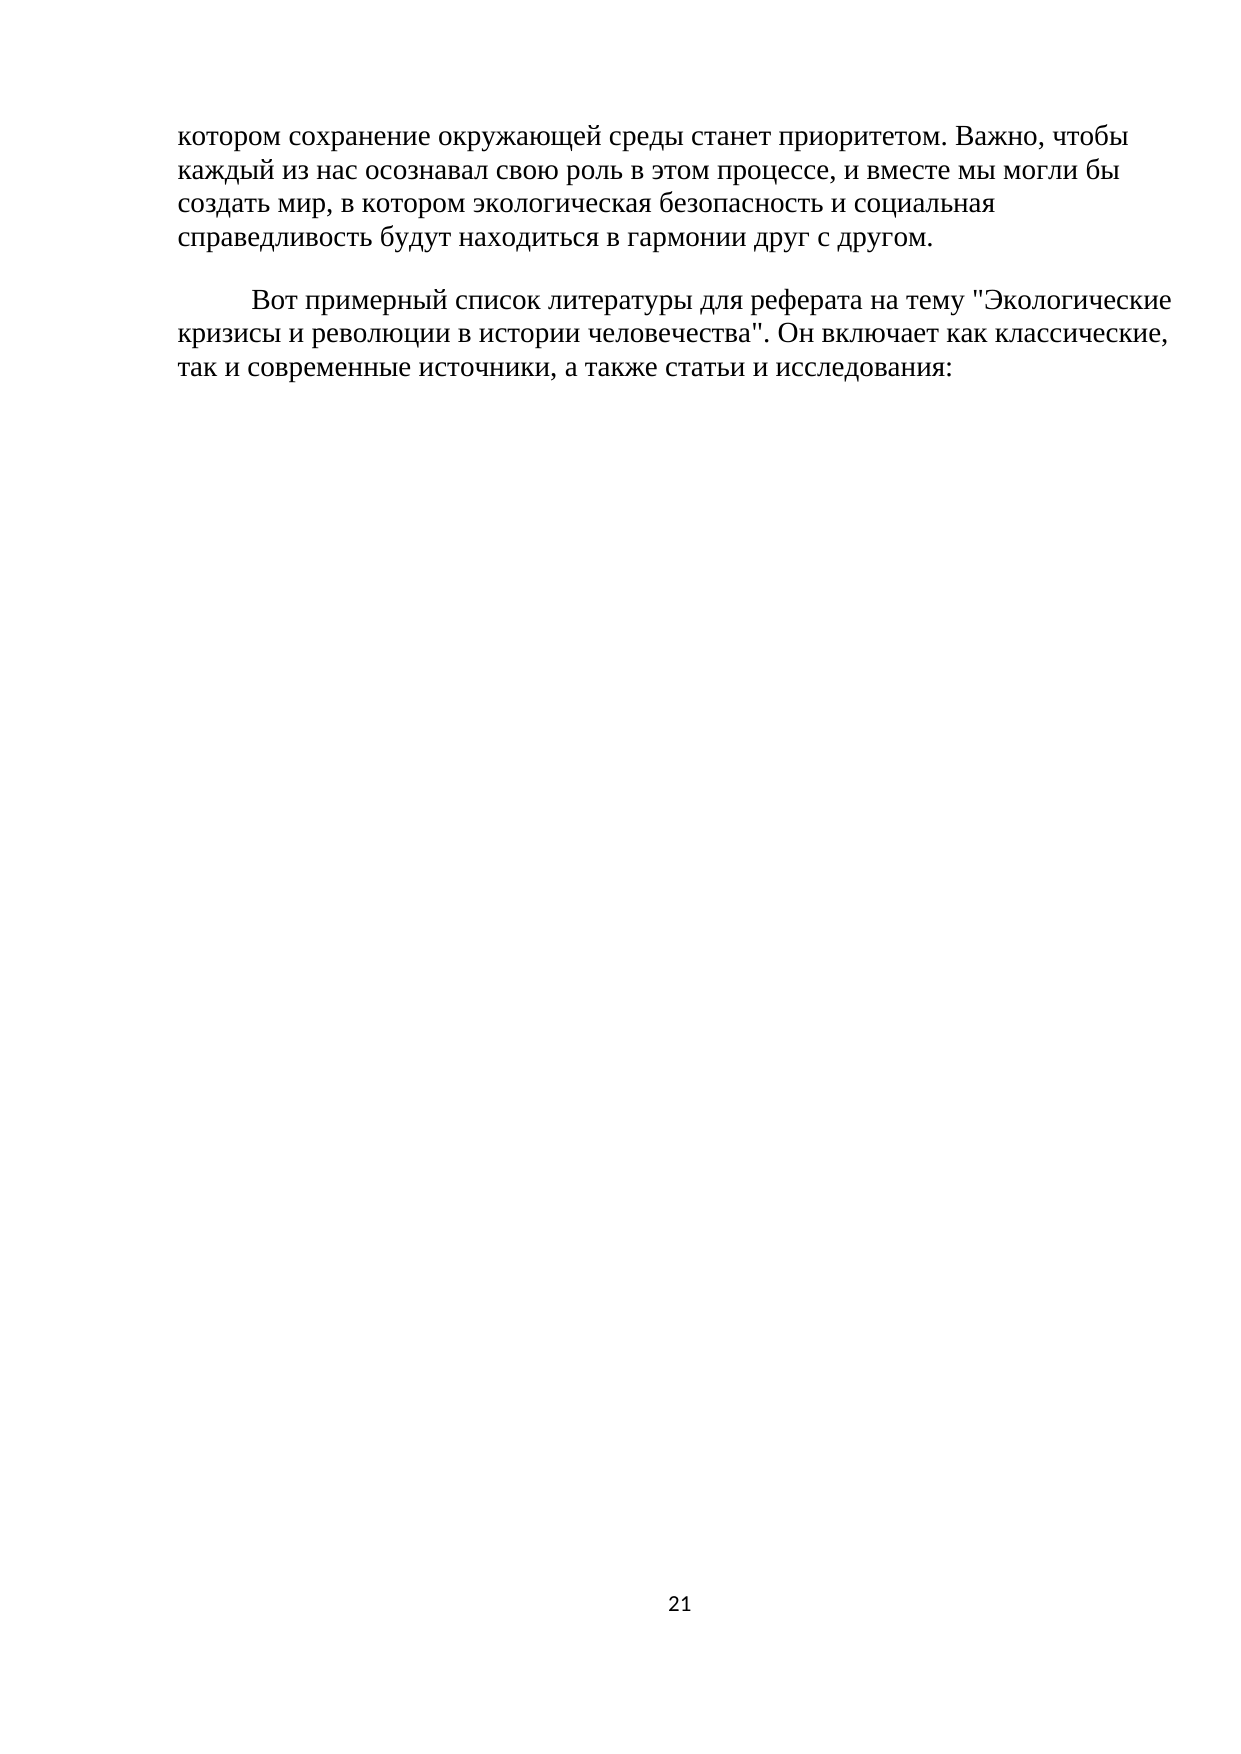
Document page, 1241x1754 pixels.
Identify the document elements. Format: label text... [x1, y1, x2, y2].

subtitle котором сохранение окружающей среды станет приоритетом. Важно, чтобы каждый из нас осознавал свою роль в этом процессе, и вместе мы могли бы создать мир, в котором экологическая безопасность и социальная справедливость будут находиться в гармонии друг с другом. [177, 118, 1182, 253]
subtitle Вот примерный список литературы для реферата на тему "Экологические кризисы и революции в истории человечества". Он включает как классические, так и современные источники, а также статьи и исследования: [177, 282, 1182, 382]
